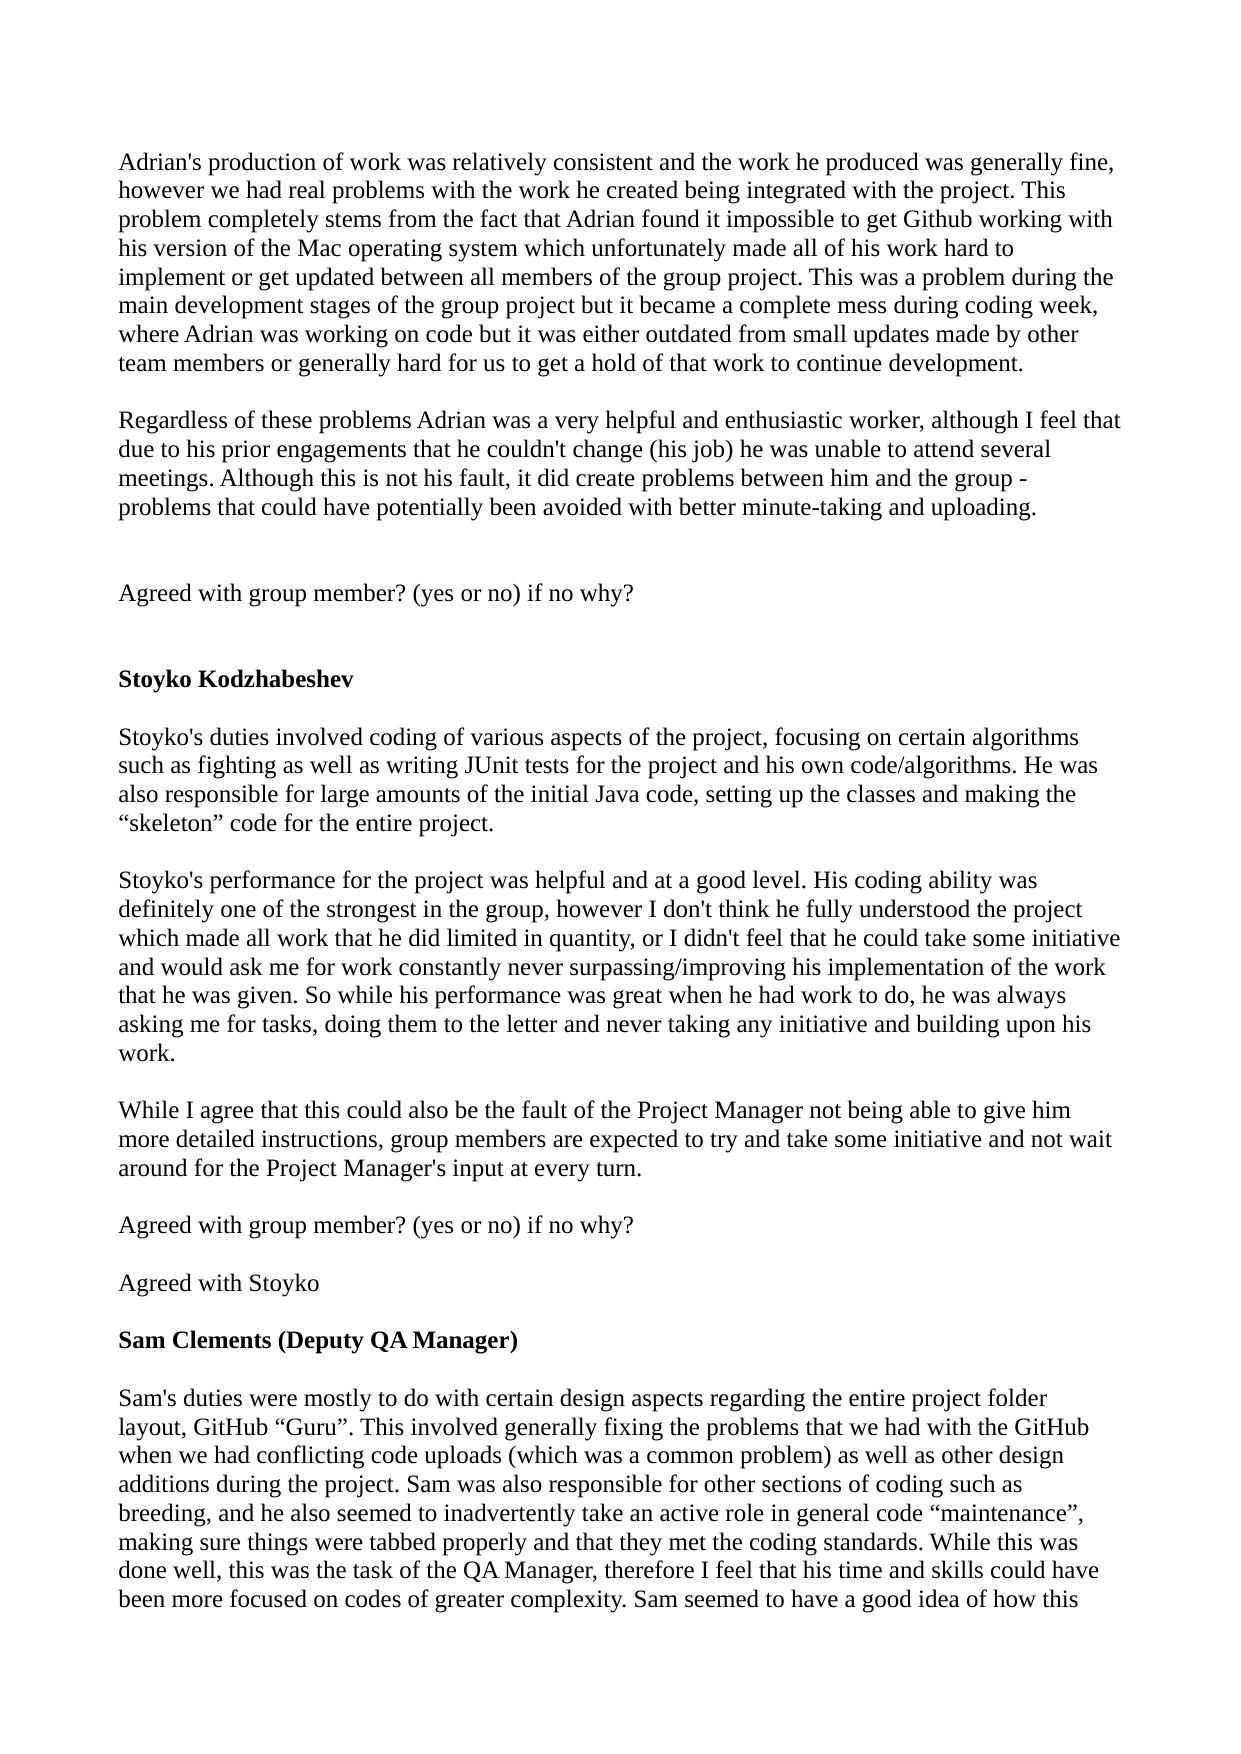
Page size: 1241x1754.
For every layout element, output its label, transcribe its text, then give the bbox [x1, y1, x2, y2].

text Sam Clements (Deputy QA Manager) [118, 1326, 1122, 1354]
text Agreed with Stoyko [118, 1268, 1122, 1297]
text Adrian's production of work was relatively consistent and the work he produced was generally fine, however we had real problems with the work he created being integrated with the project. This problem completely stems from the fact that Adrian found it impossible to get Github working with his version of the Mac operating system which unfortunately made all of his work hard to implement or get updated between all members of the group project. This was a problem during the main development stages of the group project but it became a complete mess during coding week, where Adrian was working on code but it was either outdated from small updates made by other team members or generally hard for us to get a hold of that work to continue development. [118, 147, 1122, 377]
text While I agree that this could also be the fault of the Project Manager not being able to give him more detailed instructions, group members are expected to try and take some initiative and not wait around for the Project Manager's input at every turn. [118, 1096, 1122, 1182]
text Stoyko's performance for the project was helpful and at a good level. His coding ability was definitely one of the strongest in the group, however I don't think he fully understood the project which made all work that he did limited in quantity, or I didn't feel that he could take some initiative and would ask me for work constantly never surpassing/improving his implementation of the work that he was given. So while his performance was great when he had work to do, he was always asking me for tasks, doing them to the letter and never taking any initiative and building upon his work. [118, 866, 1122, 1067]
text Stoyko's duties involved coding of various aspects of the project, focusing on certain algorithms such as fighting as well as writing JUnit tests for the project and his own code/algorithms. He was also responsible for large amounts of the initial Java code, setting up the classes and making the “skeleton” code for the entire project. [118, 722, 1122, 837]
text Agreed with group member? (yes or no) if no why? [118, 1211, 1122, 1239]
text Stoyko Kodzhabeshev [118, 664, 1122, 693]
text Regardless of these problems Adrian was a very helpful and enthusiastic worker, although I feel that due to his prior engagements that he couldn't change (his job) he was unable to attend several meetings. Although this is not his fault, it did create problems between him and the group - problems that could have potentially been avoided with better minute-taking and uploading. [118, 406, 1122, 549]
text Agreed with group member? (yes or no) if no why? [118, 578, 1122, 607]
text Sam's duties were mostly to do with certain design aspects regarding the entire project folder layout, GitHub “Guru”. This involved generally fixing the problems that we had with the GitHub when we had conflicting code uploads (which was a common problem) as well as other design additions during the project. Sam was also responsible for other sections of coding such as breeding, and he also seemed to inadvertently take an active role in general code “maintenance”, making sure things were tabbed properly and that they met the coding standards. While this was done well, this was the task of the QA Manager, therefore I feel that his time and skills could have been more focused on codes of greater complexity. Sam seemed to have a good idea of how this [118, 1383, 1122, 1613]
